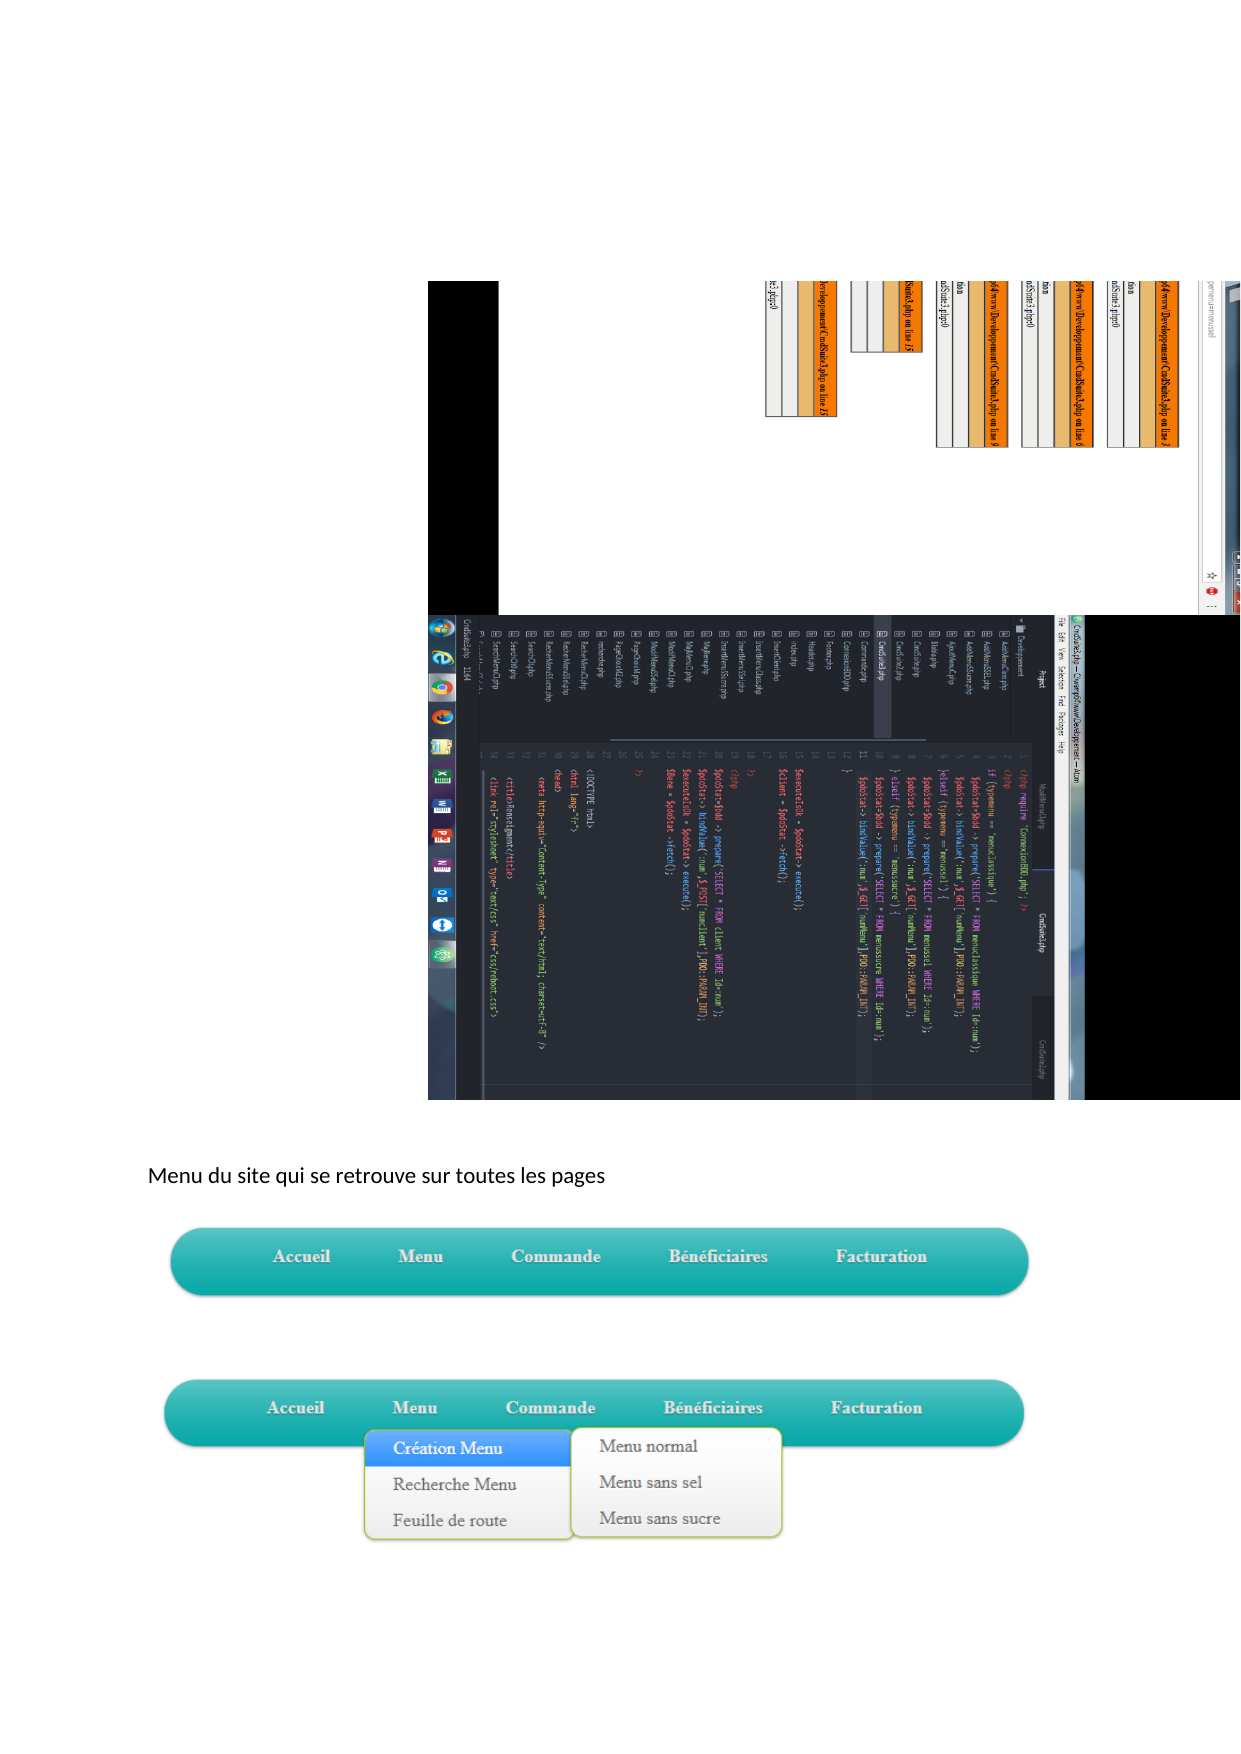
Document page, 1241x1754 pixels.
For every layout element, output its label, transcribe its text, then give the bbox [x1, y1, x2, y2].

text Menu du site qui se retrouve sur toutes les pages [148, 1161, 1093, 1189]
